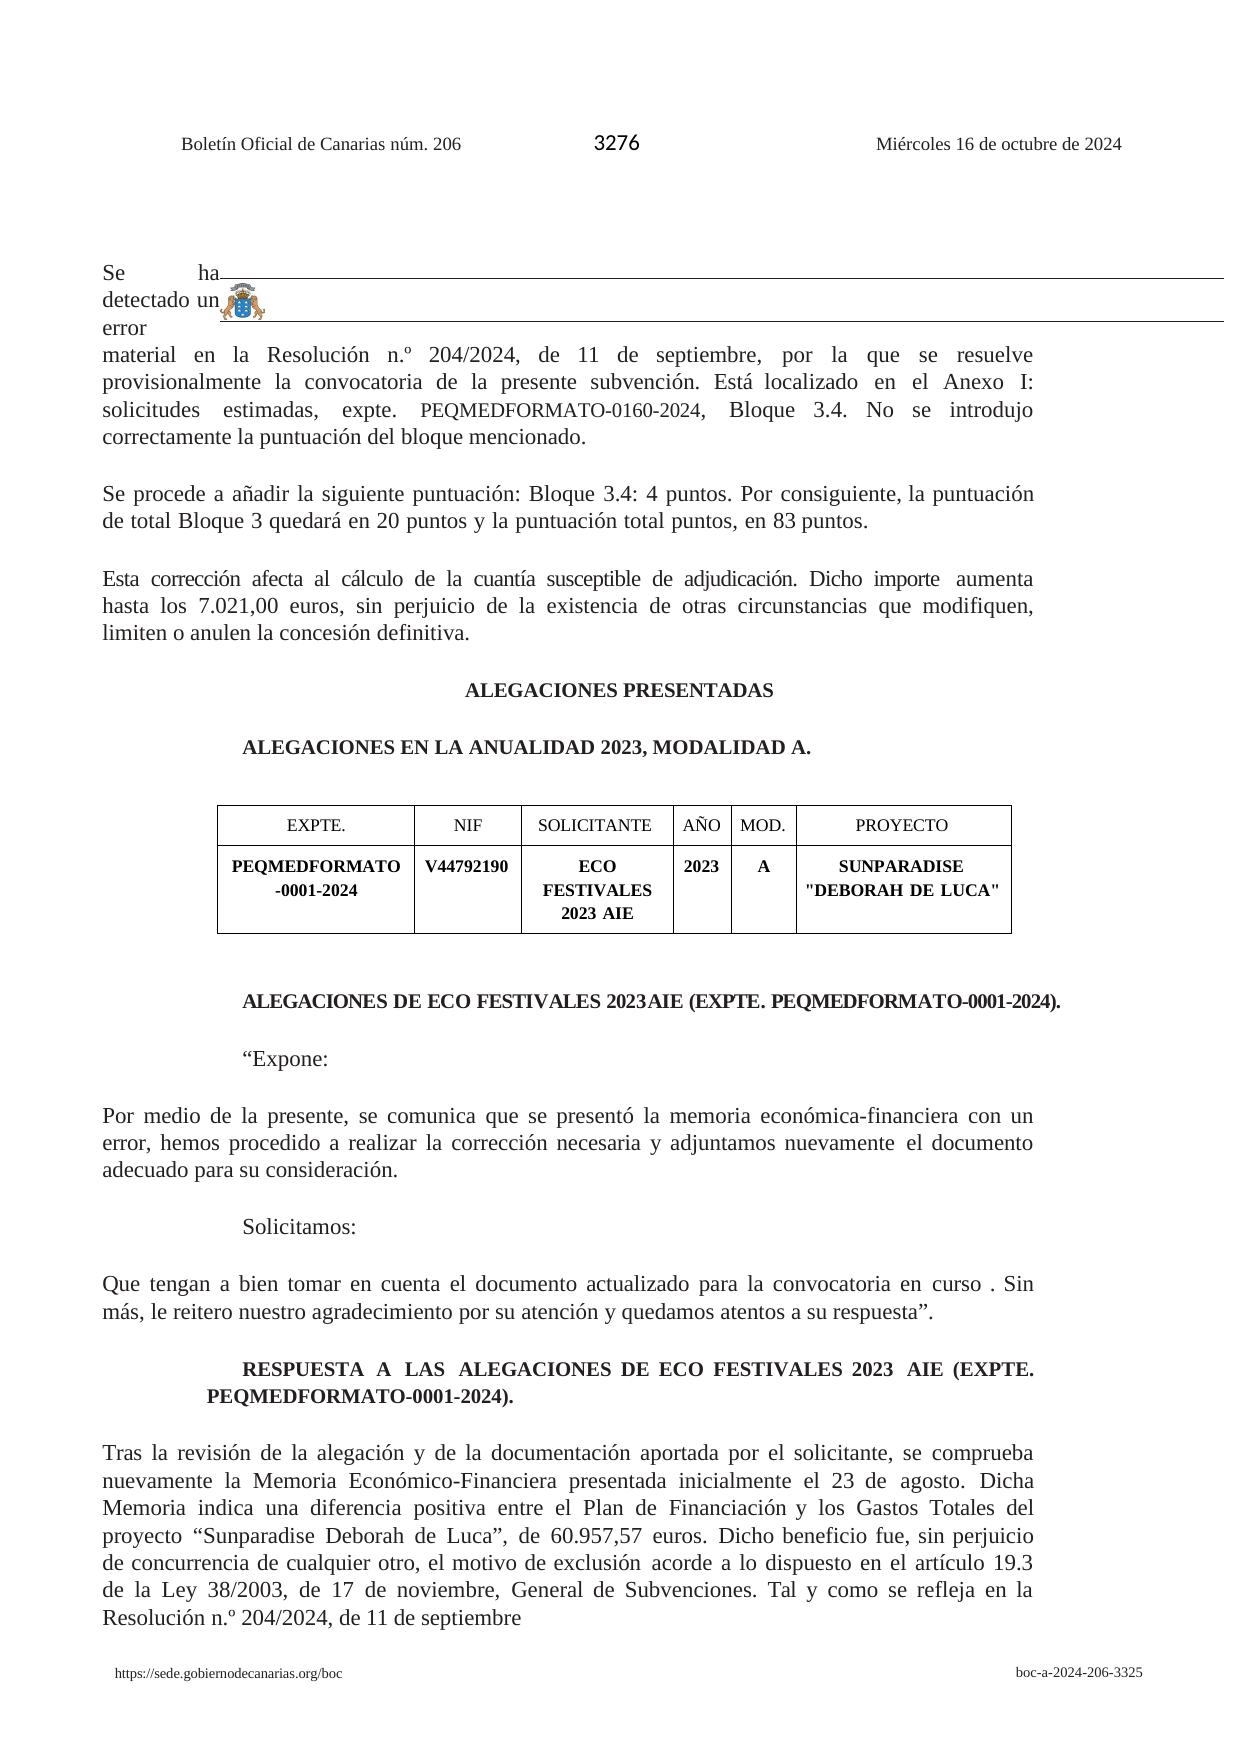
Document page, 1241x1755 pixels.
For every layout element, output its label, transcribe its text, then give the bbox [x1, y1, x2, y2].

text Se ha detectado un error material en la Resolución n.º 204/2024, de 11 de septiembre, por la que se resuelve provisionalmente la convocatoria de la presente subvención. Está localizado en el Anexo I: solicitudes estimadas, expte. PEQMEDFORMATO-0160-2024, Bloque 3.4. No se introdujo correctamente la puntuación del bloque mencionado. [102, 259, 1034, 449]
table_header AÑO [674, 806, 731, 845]
text Esta corrección afecta al cálculo de la cuantía susceptible de adjudicación. Dicho importe aumenta hasta los 7.021,00 euros, sin perjuicio de la existencia de otras circunstancias que modifiquen, limiten o anulen la concesión definitiva. [102, 564, 1034, 646]
text RESPUESTA A LAS ALEGACIONES DE ECO FESTIVALES 2023 AIE (EXPTE. PEQMEDFORMATO-0001-2024). [207, 1357, 1034, 1408]
text ALEGACIONES PRESENTADAS ALEGACIONES EN LA ANUALIDAD 2023, MODALIDAD A. [242, 678, 925, 759]
table_header EXPTE. [218, 806, 414, 845]
table_cell ECO FESTIVALES 2023 AIE [522, 846, 673, 933]
text Tras la revisión de la alegación y de la documentación aportada por el solicitante, se comprueba nuevamente la Memoria Económico-Financiera presentada inicialmente el 23 de agosto. Dicha Memoria indica una diferencia positiva entre el Plan de Financiación y los Gastos Totales del proyecto “Sunparadise Deborah de Luca”, de 60.957,57 euros. Dicho beneficio fue, sin perjuicio de concurrencia de cualquier otro, el motivo de exclusión acorde a lo dispuesto en el artículo 19.3 de la Ley 38/2003, de 17 de noviembre, General de Subvenciones. Tal y como se refleja en la Resolución n.º 204/2024, de 11 de septiembre [102, 1439, 1034, 1630]
table_header MOD. [732, 806, 796, 845]
table_cell PEQMEDFORMATO -0001-2024 [218, 846, 414, 933]
text Solicitamos: [242, 1213, 1155, 1240]
table_cell V44792190 [415, 846, 521, 933]
text “Expone: [242, 1044, 1155, 1071]
table_cell 2023 [674, 846, 731, 933]
text Se procede a añadir la siguiente puntuación: Bloque 3.4: 4 puntos. Por consiguiente, la puntuación de total Bloque 3 quedará en 20 puntos y la puntuación total puntos, en 83 puntos. [102, 480, 1034, 534]
table_header SOLICITANTE [522, 806, 673, 845]
table_cell SUNPARADISE "DEBORAH DE LUCA" [797, 846, 1011, 933]
table_cell A [732, 846, 796, 933]
table_header PROYECTO [797, 806, 1011, 845]
table_header NIF [415, 806, 521, 845]
text Por medio de la presente, se comunica que se presentó la memoria económica-financiera con un error, hemos procedido a realizar la corrección necesaria y adjuntamos nuevamente el documento adecuado para su consideración. [102, 1102, 1034, 1183]
text ALEGACIONES DE ECO FESTIVALES 2023AIE (EXPTE. PEQMEDFORMATO-0001-2024). [242, 989, 1155, 1013]
text Que tengan a bien tomar en cuenta el documento actualizado para la convocatoria en curso . Sin más, le reitero nuestro agradecimiento por su atención y quedamos atentos a su respuesta”. [102, 1271, 1034, 1324]
